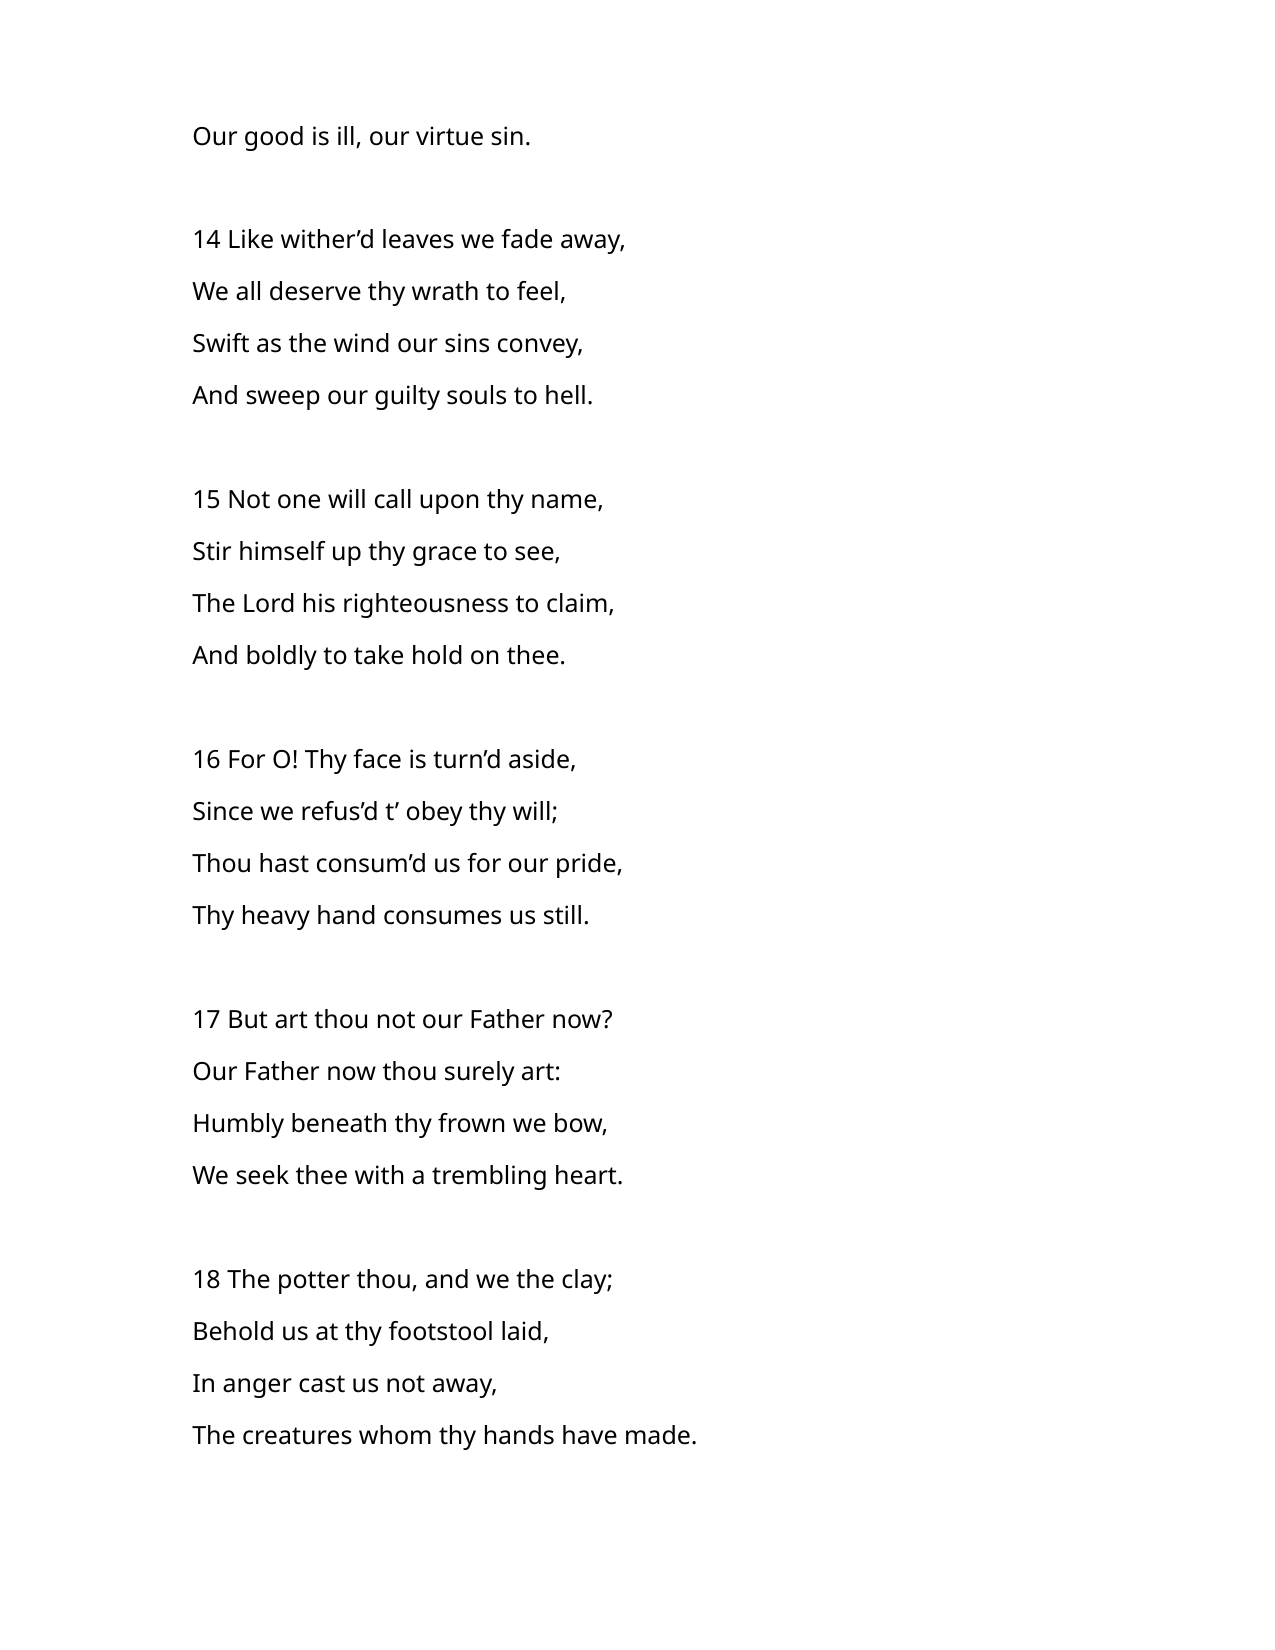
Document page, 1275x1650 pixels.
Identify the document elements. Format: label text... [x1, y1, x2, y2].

text And boldly to take hold on thee. [192, 638, 1157, 672]
text Since we refus’d t’ obey thy will; [192, 794, 1157, 828]
text The Lord his righteousness to claim, [192, 586, 1157, 620]
text Behold us at thy footstool laid, [192, 1314, 1157, 1348]
text Humbly beneath thy frown we bow, [192, 1106, 1157, 1140]
text 14 Like wither’d leaves we fade away, [192, 222, 1157, 256]
text 16 For O! Thy face is turn’d aside, [192, 742, 1157, 776]
text Our Father now thou surely art: [192, 1054, 1157, 1088]
text Thy heavy hand consumes us still. [192, 898, 1157, 932]
text Swift as the wind our sins convey, [192, 326, 1157, 360]
text Thou hast consum’d us for our pride, [192, 846, 1157, 880]
text 17 But art thou not our Father now? [192, 1002, 1157, 1036]
text Our good is ill, our virtue sin. [192, 118, 1157, 152]
text 15 Not one will call upon thy name, [192, 482, 1157, 516]
text And sweep our guilty souls to hell. [192, 378, 1157, 412]
text The creatures whom thy hands have made. [192, 1418, 1157, 1452]
text 18 The potter thou, and we the clay; [192, 1262, 1157, 1296]
text We all deserve thy wrath to feel, [192, 274, 1157, 308]
text Stir himself up thy grace to see, [192, 534, 1157, 568]
text In anger cast us not away, [192, 1366, 1157, 1400]
text We seek thee with a trembling heart. [192, 1158, 1157, 1192]
